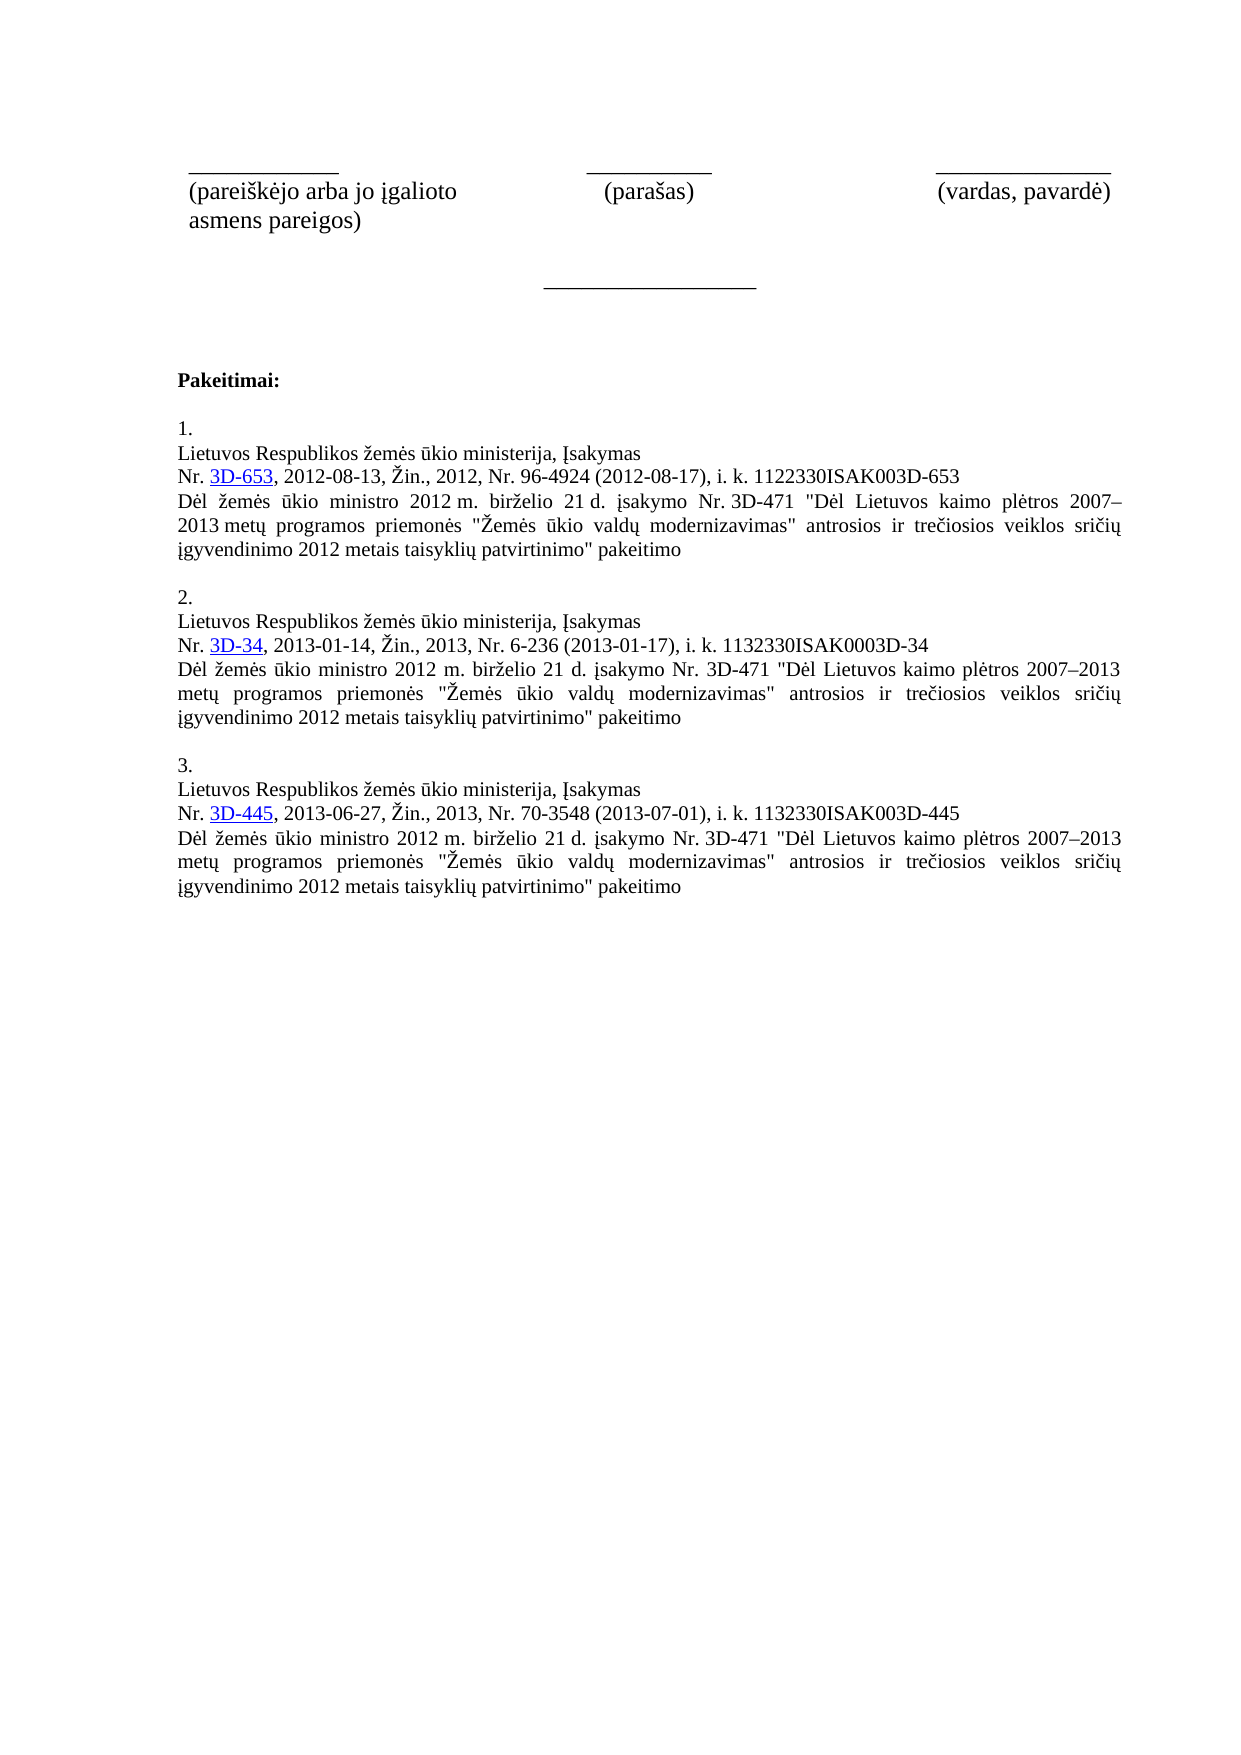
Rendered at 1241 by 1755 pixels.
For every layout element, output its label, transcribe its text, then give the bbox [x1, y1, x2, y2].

text 1. [177, 416, 1122, 440]
text Lietuvos Respublikos žemės ūkio ministerija, Įsakymas [177, 440, 1122, 464]
text Pakeitimai: [177, 368, 1122, 392]
table_header ____________ (pareiškėjo arba jo įgalioto asmens pareigos) [177, 148, 492, 234]
table_header ______________ (vardas, pavardė) [806, 148, 1122, 234]
text 2. [177, 585, 1122, 609]
text _________________ [177, 263, 1122, 291]
text Dėl žemės ūkio ministro 2012 m. birželio 21 d. įsakymo Nr. 3D-471 "Dėl Lietuvos kaimo plėtros 2007–2013 metų programos priemonės "Žemės ūkio valdų modernizavimas" antrosios ir trečiosios veiklos sričių įgyvendinimo 2012 metais taisyklių patvirtinimo" pakeitimo [177, 825, 1122, 898]
table_header __________ (parašas) [492, 148, 806, 234]
text Nr. 3D-653, 2012-08-13, Žin., 2012, Nr. 96-4924 (2012-08-17), i. k. 1122330ISAK003D-653 [177, 464, 1122, 488]
text Nr. 3D-445, 2013-06-27, Žin., 2013, Nr. 70-3548 (2013-07-01), i. k. 1132330ISAK003D-445 [177, 801, 1122, 825]
text Lietuvos Respublikos žemės ūkio ministerija, Įsakymas [177, 609, 1122, 633]
text Lietuvos Respublikos žemės ūkio ministerija, Įsakymas [177, 777, 1122, 801]
text Nr. 3D-34, 2013-01-14, Žin., 2013, Nr. 6-236 (2013-01-17), i. k. 1132330ISAK0003D-34 [177, 633, 1122, 657]
text Dėl žemės ūkio ministro 2012 m. birželio 21 d. įsakymo Nr. 3D-471 "Dėl Lietuvos kaimo plėtros 2007–2013 metų programos priemonės "Žemės ūkio valdų modernizavimas" antrosios ir trečiosios veiklos sričių įgyvendinimo 2012 metais taisyklių patvirtinimo" pakeitimo [177, 657, 1122, 729]
text Dėl žemės ūkio ministro 2012 m. birželio 21 d. įsakymo Nr. 3D-471 "Dėl Lietuvos kaimo plėtros 2007–2013 metų programos priemonės "Žemės ūkio valdų modernizavimas" antrosios ir trečiosios veiklos sričių įgyvendinimo 2012 metais taisyklių patvirtinimo" pakeitimo [177, 488, 1122, 561]
text 3. [177, 753, 1122, 777]
